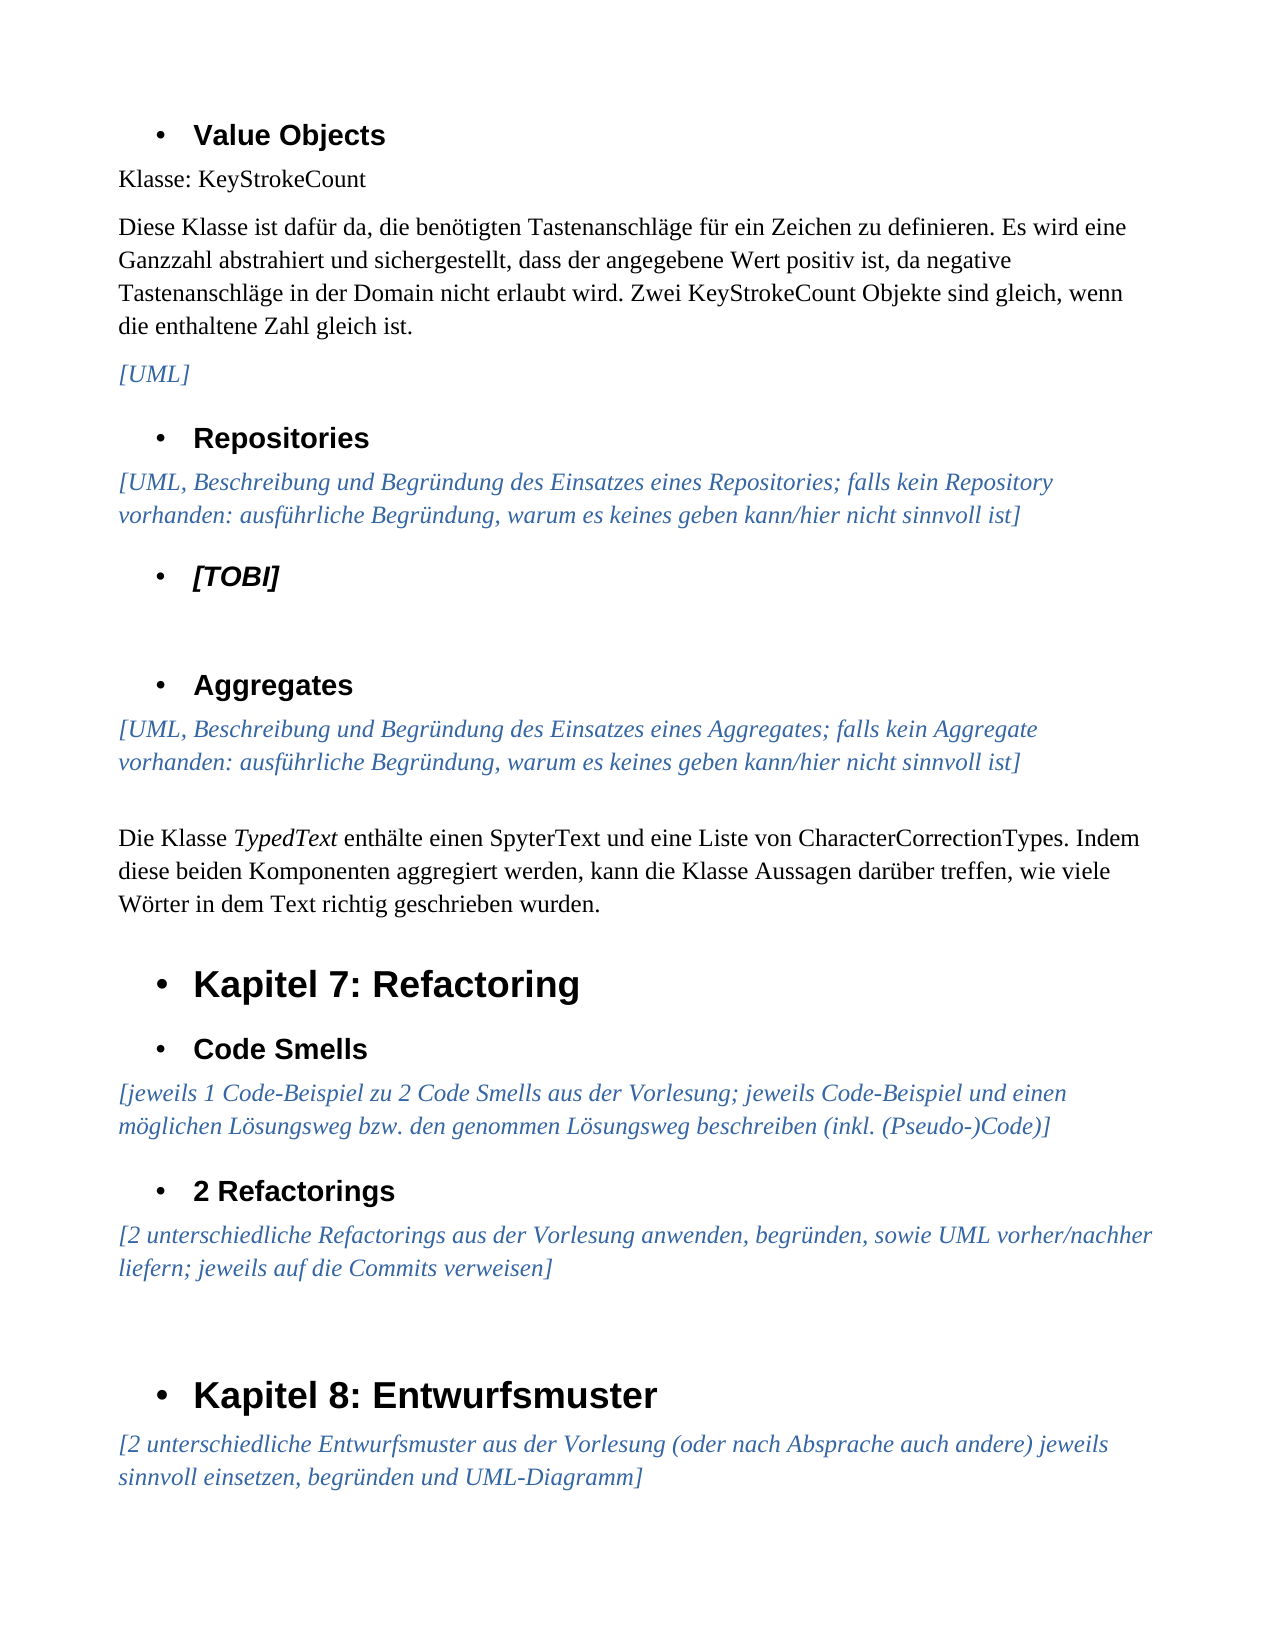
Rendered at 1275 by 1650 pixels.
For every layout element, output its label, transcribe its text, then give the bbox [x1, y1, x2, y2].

subtitle Aggregates [156, 667, 1157, 701]
text [2 unterschiedliche Entwurfsmuster aus der Vorlesung (oder nach Absprache auch andere) jeweils sinnvoll einsetzen, begründen und UML-Diagramm] [118, 1429, 1157, 1491]
text [UML, Beschreibung und Begründung des Einsatzes eines Aggregates; falls kein Aggregate vorhanden: ausführliche Begründung, warum es keines geben kann/hier nicht sinnvoll ist] [118, 714, 1157, 776]
text [jeweils 1 Code-Beispiel zu 2 Code Smells aus der Vorlesung; jeweils Code-Beispiel und einen möglichen Lösungsweg bzw. den genommen Lösungsweg beschreiben (inkl. (Pseudo-)Code)] [118, 1078, 1157, 1140]
subtitle Kapitel 7: Refactoring [156, 962, 1157, 1005]
subtitle Repositories [156, 421, 1157, 454]
subtitle [TOBI] [156, 560, 1157, 593]
text [2 unterschiedliche Refactorings aus der Vorlesung anwenden, begründen, sowie UML vorher/nachher liefern; jeweils auf die Commits verweisen] [118, 1220, 1157, 1282]
subtitle Kapitel 8: Entwurfsmuster [156, 1373, 1157, 1416]
text [UML, Beschreibung und Begründung des Einsatzes eines Repositories; falls kein Repository vorhanden: ausführliche Begründung, warum es keines geben kann/hier nicht sinnvoll ist] [118, 467, 1157, 529]
text [UML] [118, 359, 1157, 387]
text Die Klasse TypedText enthälte einen SpyterText und eine Liste von CharacterCorrectionTypes. Indem diese beiden Komponenten aggregiert werden, kann die Klasse Aussagen darüber treffen, wie viele Wörter in dem Text richtig geschrieben wurden. [118, 823, 1157, 918]
text Diese Klasse ist dafür da, die benötigten Tastenanschläge für ein Zeichen zu definieren. Es wird eine Ganzzahl abstrahiert und sichergestellt, dass der angegebene Wert positiv ist, da negative Tastenanschläge in der Domain nicht erlaubt wird. Zwei KeyStrokeCount Objekte sind gleich, wenn die enthaltene Zahl gleich ist. [118, 212, 1157, 340]
subtitle 2 Refactorings [156, 1173, 1157, 1207]
text Klasse: KeyStrokeCount [118, 164, 1157, 193]
subtitle Value Objects [156, 118, 1157, 152]
subtitle Code Smells [156, 1032, 1157, 1066]
